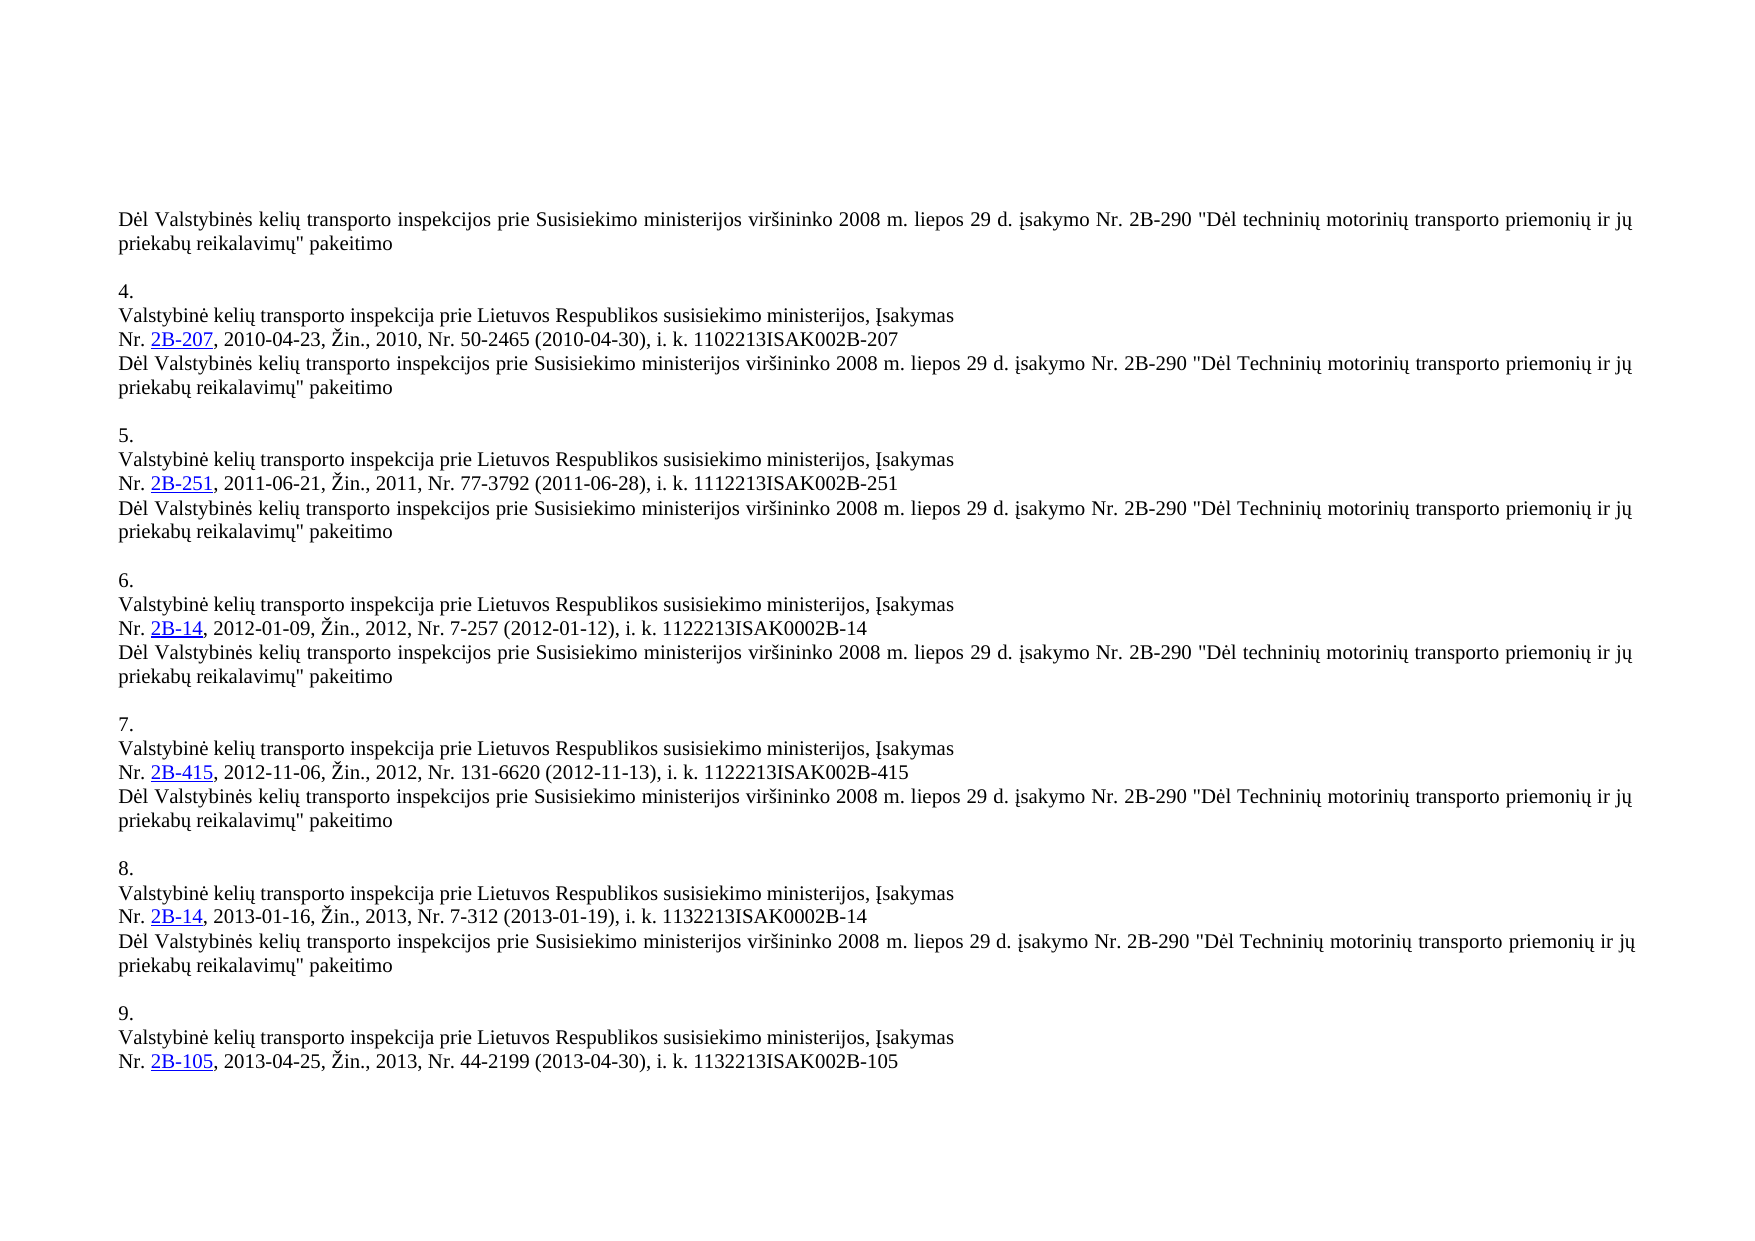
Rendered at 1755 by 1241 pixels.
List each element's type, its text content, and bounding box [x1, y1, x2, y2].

text Dėl Valstybinės kelių transporto inspekcijos prie Susisiekimo ministerijos viršininko 2008 m. liepos 29 d. įsakymo Nr. 2B-290 "Dėl Techninių motorinių transporto priemonių ir jų priekabų reikalavimų" pakeitimo [118, 784, 1636, 832]
text Dėl Valstybinės kelių transporto inspekcijos prie Susisiekimo ministerijos viršininko 2008 m. liepos 29 d. įsakymo Nr. 2B-290 "Dėl techninių motorinių transporto priemonių ir jų priekabų reikalavimų" pakeitimo [118, 640, 1636, 688]
text Valstybinė kelių transporto inspekcija prie Lietuvos Respublikos susisiekimo ministerijos, Įsakymas [118, 592, 1636, 616]
text 8. [118, 856, 1636, 880]
text Valstybinė kelių transporto inspekcija prie Lietuvos Respublikos susisiekimo ministerijos, Įsakymas [118, 303, 1636, 327]
text Dėl Valstybinės kelių transporto inspekcijos prie Susisiekimo ministerijos viršininko 2008 m. liepos 29 d. įsakymo Nr. 2B-290 "Dėl Techninių motorinių transporto priemonių ir jų priekabų reikalavimų" pakeitimo [118, 928, 1636, 977]
text Dėl Valstybinės kelių transporto inspekcijos prie Susisiekimo ministerijos viršininko 2008 m. liepos 29 d. įsakymo Nr. 2B-290 "Dėl techninių motorinių transporto priemonių ir jų priekabų reikalavimų" pakeitimo [118, 207, 1636, 255]
text Dėl Valstybinės kelių transporto inspekcijos prie Susisiekimo ministerijos viršininko 2008 m. liepos 29 d. įsakymo Nr. 2B-290 "Dėl Techninių motorinių transporto priemonių ir jų priekabų reikalavimų" pakeitimo [118, 351, 1636, 399]
text 4. [118, 279, 1636, 303]
text Dėl Valstybinės kelių transporto inspekcijos prie Susisiekimo ministerijos viršininko 2008 m. liepos 29 d. įsakymo Nr. 2B-290 "Dėl Techninių motorinių transporto priemonių ir jų priekabų reikalavimų" pakeitimo [118, 495, 1636, 543]
text Nr. 2B-415, 2012-11-06, Žin., 2012, Nr. 131-6620 (2012-11-13), i. k. 1122213ISAK002B-415 [118, 760, 1636, 784]
text Nr. 2B-14, 2013-01-16, Žin., 2013, Nr. 7-312 (2013-01-19), i. k. 1132213ISAK0002B-14 [118, 904, 1636, 928]
text Valstybinė kelių transporto inspekcija prie Lietuvos Respublikos susisiekimo ministerijos, Įsakymas [118, 447, 1636, 471]
text 9. [118, 1001, 1636, 1025]
text Nr. 2B-14, 2012-01-09, Žin., 2012, Nr. 7-257 (2012-01-12), i. k. 1122213ISAK0002B-14 [118, 616, 1636, 640]
text Nr. 2B-105, 2013-04-25, Žin., 2013, Nr. 44-2199 (2013-04-30), i. k. 1132213ISAK002B-105 [118, 1049, 1636, 1073]
text Valstybinė kelių transporto inspekcija prie Lietuvos Respublikos susisiekimo ministerijos, Įsakymas [118, 1025, 1636, 1049]
text Nr. 2B-251, 2011-06-21, Žin., 2011, Nr. 77-3792 (2011-06-28), i. k. 1112213ISAK002B-251 [118, 471, 1636, 495]
text 5. [118, 423, 1636, 447]
text Valstybinė kelių transporto inspekcija prie Lietuvos Respublikos susisiekimo ministerijos, Įsakymas [118, 880, 1636, 904]
text Valstybinė kelių transporto inspekcija prie Lietuvos Respublikos susisiekimo ministerijos, Įsakymas [118, 736, 1636, 760]
text Nr. 2B-207, 2010-04-23, Žin., 2010, Nr. 50-2465 (2010-04-30), i. k. 1102213ISAK002B-207 [118, 327, 1636, 351]
text 6. [118, 568, 1636, 592]
text 7. [118, 712, 1636, 736]
